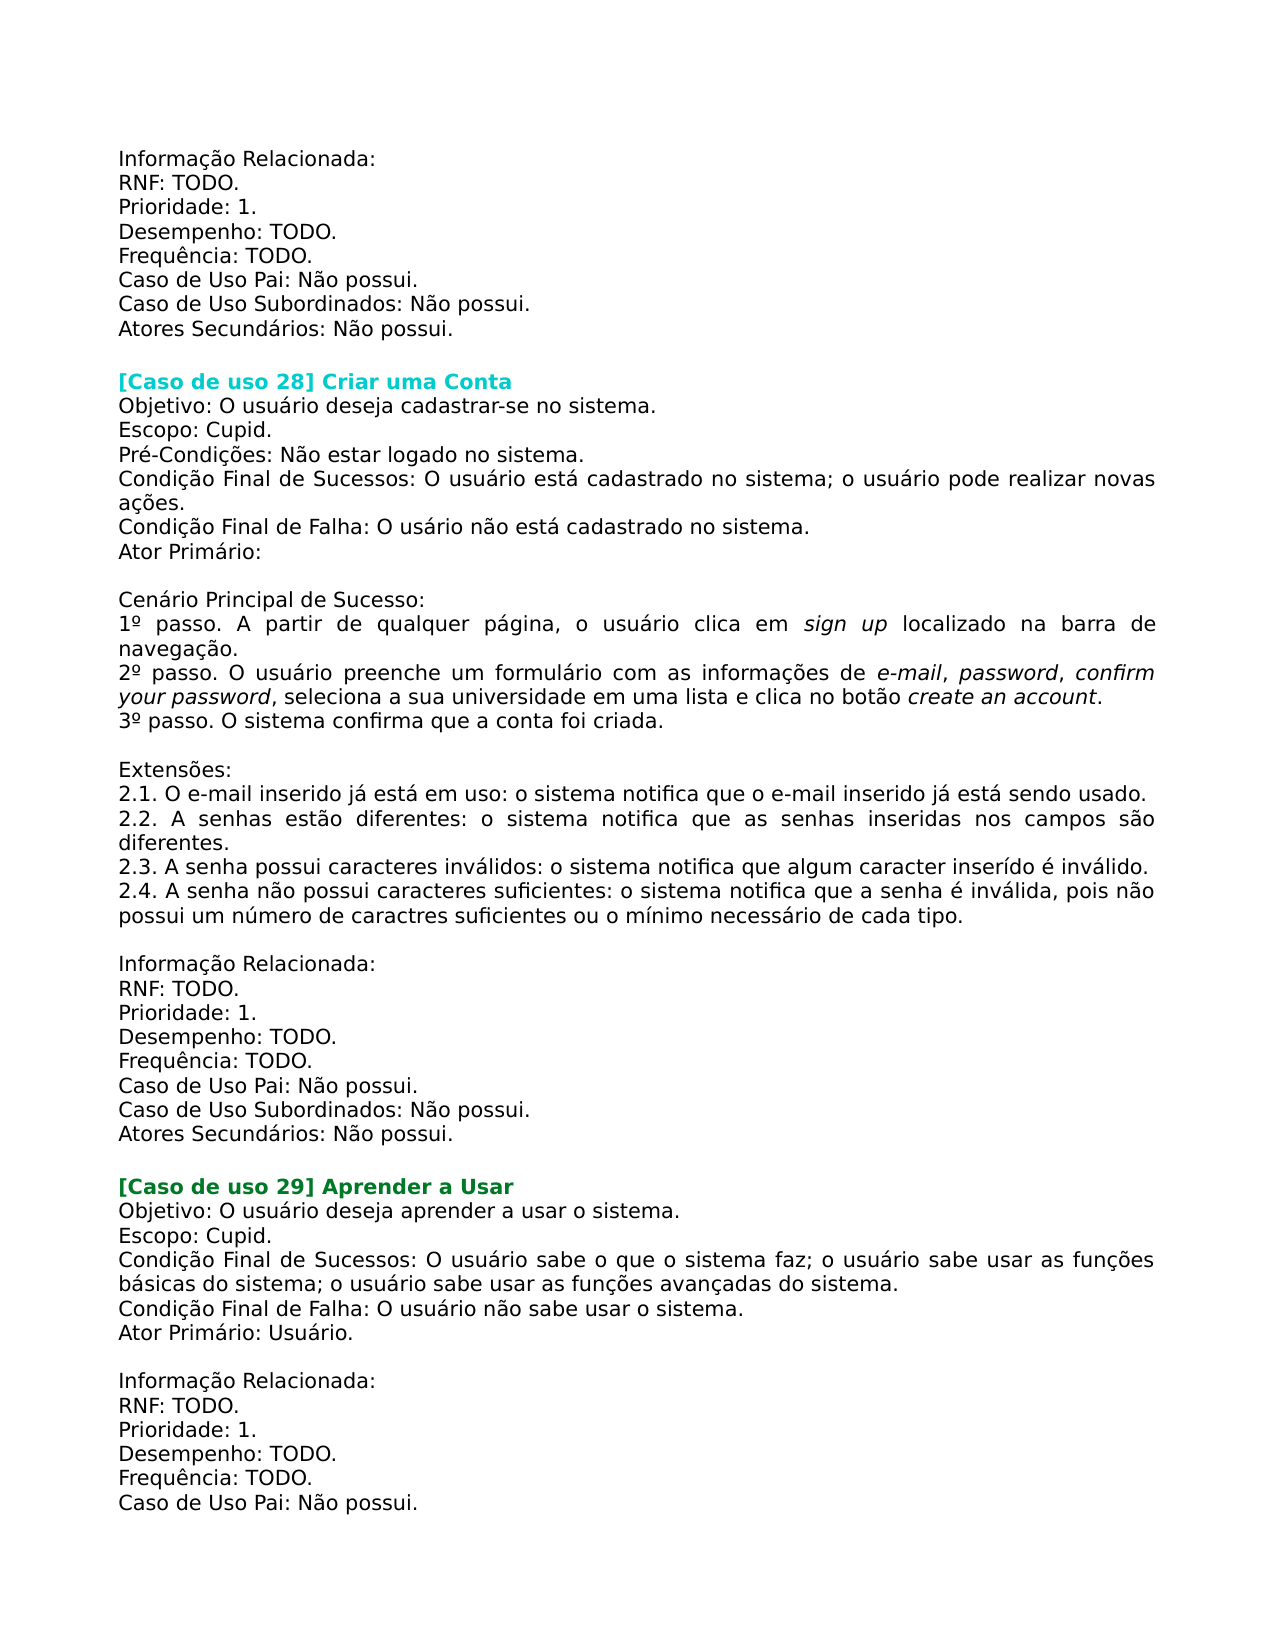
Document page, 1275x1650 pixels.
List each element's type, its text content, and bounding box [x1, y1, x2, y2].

text RNF: TODO. [118, 977, 1157, 1001]
text Frequência: TODO. [118, 1049, 1157, 1074]
text Objetivo: O usuário deseja cadastrar-se no sistema. [118, 394, 1157, 418]
text 1º passo. A partir de qualquer página, o usuário clica em sign up localizado na barra de navegação. [118, 612, 1157, 661]
text Desempenho: TODO. [118, 1025, 1157, 1049]
text RNF: TODO. [118, 171, 1157, 195]
text [Caso de uso 28] Criar uma Conta [118, 370, 1157, 394]
text Cenário Principal de Sucesso: [118, 588, 1157, 612]
text Informação Relacionada: [118, 952, 1157, 977]
text Pré-Condições: Não estar logado no sistema. [118, 443, 1157, 467]
text Objetivo: O usuário deseja aprender a usar o sistema. [118, 1199, 1157, 1224]
text Prioridade: 1. [118, 1001, 1157, 1025]
text Informação Relacionada: [118, 147, 1157, 171]
text Desempenho: TODO. [118, 1442, 1157, 1466]
text Prioridade: 1. [118, 1418, 1157, 1442]
text Caso de Uso Pai: Não possui. [118, 1074, 1157, 1098]
text Extensões: [118, 758, 1157, 782]
text 2.2. A senhas estão diferentes: o sistema notifica que as senhas inseridas nos campos são diferentes. [118, 807, 1157, 855]
text 2.1. O e-mail inserido já está em uso: o sistema notifica que o e-mail inserido já está sendo usado. [118, 782, 1157, 807]
text Atores Secundários: Não possui. [118, 317, 1157, 341]
text Frequência: TODO. [118, 1466, 1157, 1491]
text Informação Relacionada: [118, 1369, 1157, 1394]
text Ator Primário: Usuário. [118, 1321, 1157, 1345]
text Frequência: TODO. [118, 244, 1157, 268]
text Desempenho: TODO. [118, 220, 1157, 244]
text Caso de Uso Subordinados: Não possui. [118, 292, 1157, 317]
text 2.3. A senha possui caracteres inválidos: o sistema notifica que algum caracter inserído é inválido. [118, 855, 1157, 879]
text Prioridade: 1. [118, 195, 1157, 220]
text Ator Primário: [118, 540, 1157, 564]
text Condição Final de Sucessos: O usuário sabe o que o sistema faz; o usuário sabe usar as funções básicas do sistema; o usuário sabe usar as funções avançadas do sistema. [118, 1248, 1157, 1297]
text Condição Final de Sucessos: O usuário está cadastrado no sistema; o usuário pode realizar novas ações. [118, 467, 1157, 515]
text Condição Final de Falha: O usário não está cadastrado no sistema. [118, 515, 1157, 540]
text 3º passo. O sistema confirma que a conta foi criada. [118, 709, 1157, 734]
text 2º passo. O usuário preenche um formulário com as informações de e-mail, password, confirm your password, seleciona a sua universidade em uma lista e clica no botão create an account. [118, 661, 1157, 709]
text Caso de Uso Pai: Não possui. [118, 268, 1157, 292]
text Atores Secundários: Não possui. [118, 1122, 1157, 1146]
text Escopo: Cupid. [118, 418, 1157, 443]
text RNF: TODO. [118, 1394, 1157, 1418]
text [Caso de uso 29] Aprender a Usar [118, 1175, 1157, 1199]
text Escopo: Cupid. [118, 1224, 1157, 1248]
text Caso de Uso Subordinados: Não possui. [118, 1098, 1157, 1122]
text Condição Final de Falha: O usuário não sabe usar o sistema. [118, 1297, 1157, 1321]
text Caso de Uso Pai: Não possui. [118, 1491, 1157, 1515]
text 2.4. A senha não possui caracteres suficientes: o sistema notifica que a senha é inválida, pois não possui um número de caractres suficientes ou o mínimo necessário de cada tipo. [118, 879, 1157, 928]
